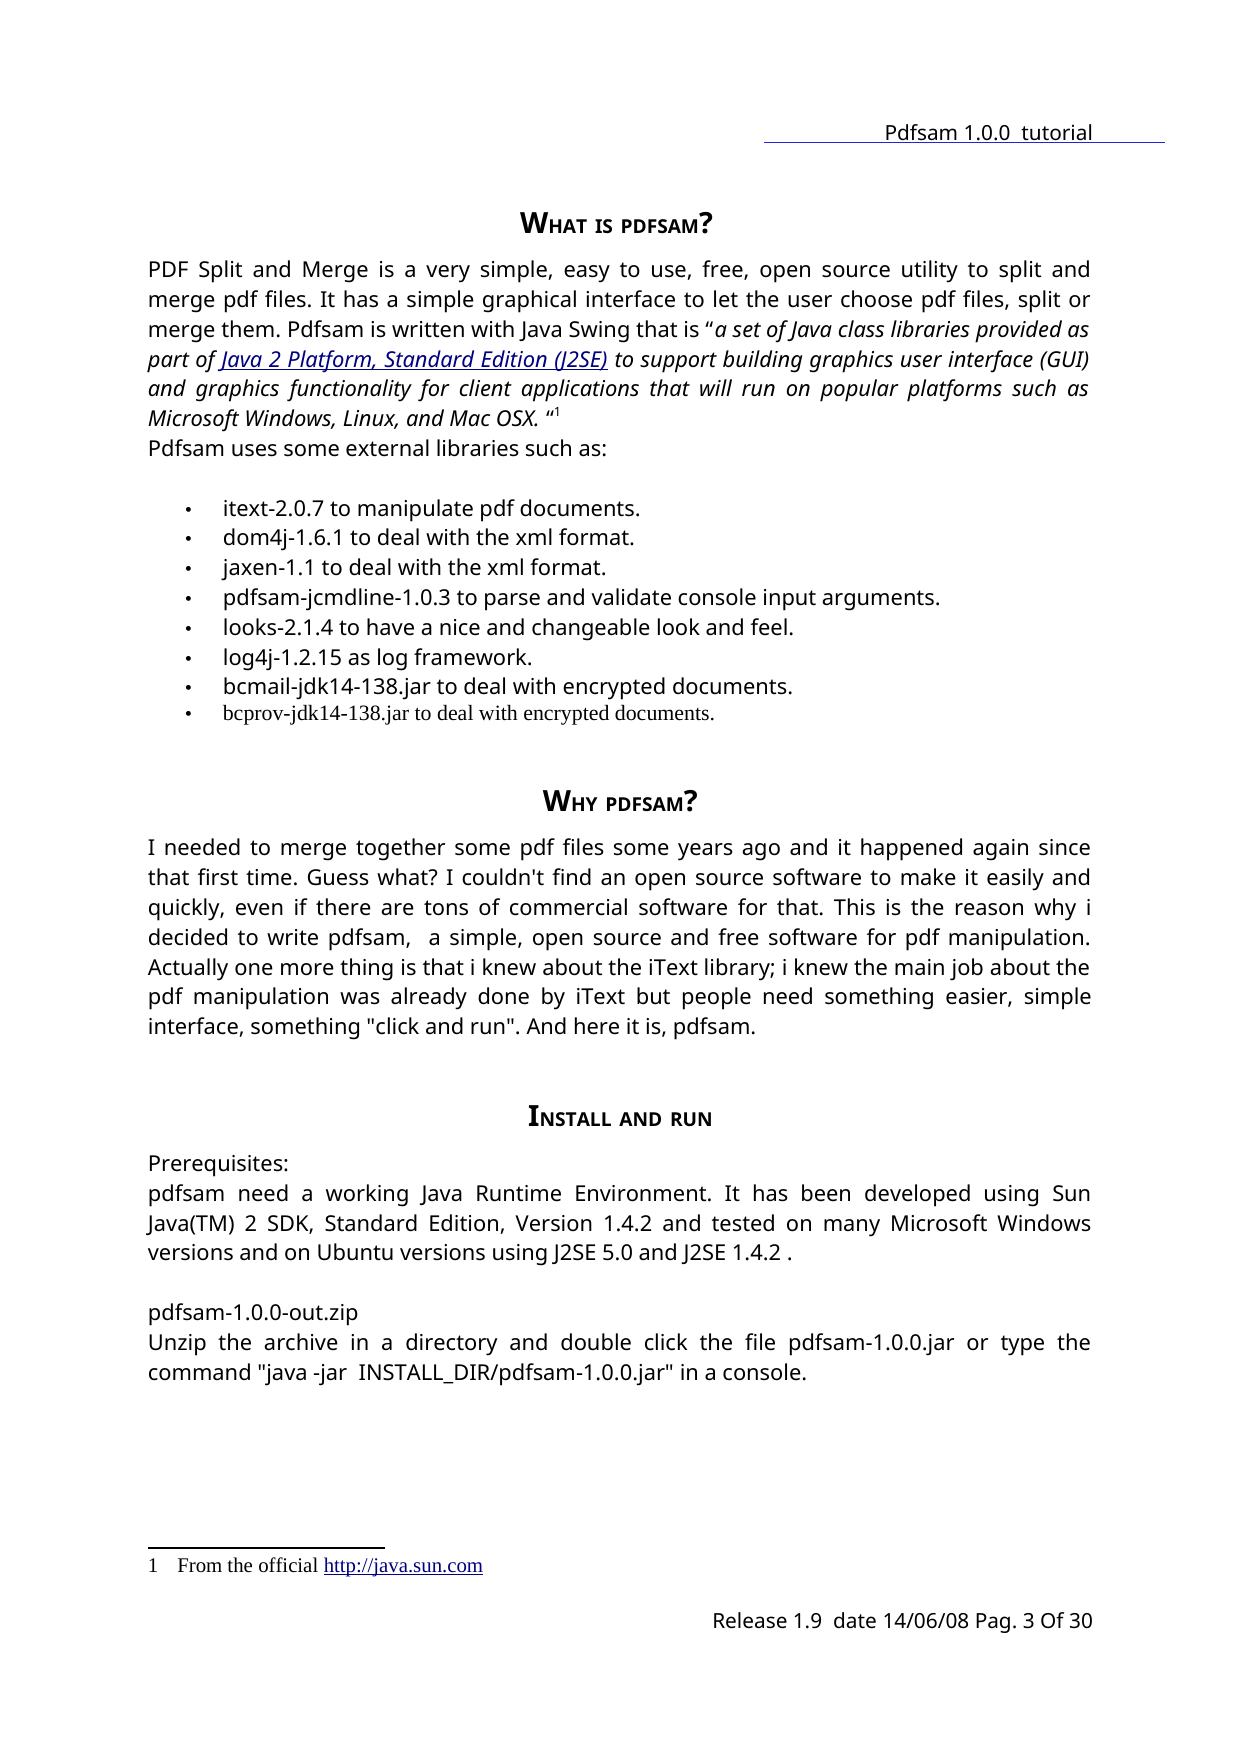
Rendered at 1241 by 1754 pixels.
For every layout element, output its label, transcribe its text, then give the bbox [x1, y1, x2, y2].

text Pdfsam uses some external libraries such as: [148, 433, 1093, 463]
list pdfsam-jcmdline-1.0.3 to parse and validate console input arguments. [185, 582, 1093, 612]
list jaxen-1.1 to deal with the xml format. [185, 552, 1093, 582]
text What is pdfsam? [148, 202, 1093, 242]
list dom4j-1.6.1 to deal with the xml format. [185, 522, 1093, 552]
text pdfsam-1.0.0-out.zip [148, 1297, 1093, 1327]
list looks-2.1.4 to have a nice and changeable look and feel. [185, 612, 1093, 642]
text Why pdfsam? [148, 780, 1093, 820]
list itext-2.0.7 to manipulate pdf documents. [185, 493, 1093, 522]
text pdfsam need a working Java Runtime Environment. It has been developed using Sun Java(TM) 2 SDK, Standard Edition, Version 1.4.2 and tested on many Microsoft Windows versions and on Ubuntu versions using J2SE 5.0 and J2SE 1.4.2 . [148, 1178, 1093, 1267]
text Install and run [148, 1096, 1093, 1135]
list log4j-1.2.15 as log framework. [185, 642, 1093, 671]
text Unzip the archive in a directory and double click the file pdfsam-1.0.0.jar or type the command "java -jar INSTALL_DIR/pdfsam-1.0.0.jar" in a console. [148, 1327, 1093, 1386]
list bcprov-jdk14-138.jar to deal with encrypted documents. [185, 701, 1093, 725]
text PDF Split and Merge is a very simple, easy to use, free, open source utility to split and merge pdf files. It has a simple graphical interface to let the user choose pdf files, split or merge them. Pdfsam is written with Java Swing that is “a set of Java class libraries provided as part of Java 2 Platform, Standard Edition (J2SE) to support building graphics user interface (GUI) and graphics functionality for client applications that will run on popular platforms such as Microsoft Windows, Linux, and Mac OSX. “ [148, 254, 1093, 433]
text From the official http://java.sun.com [148, 1554, 1093, 1577]
text Prerequisites: [148, 1148, 1093, 1178]
list bcmail-jdk14-138.jar to deal with encrypted documents. [185, 671, 1093, 701]
text I needed to merge together some pdf files some years ago and it happened again since that first time. Guess what? I couldn't find an open source software to make it easily and quickly, even if there are tons of commercial software for that. This is the reason why i decided to write pdfsam, a simple, open source and free software for pdf manipulation. Actually one more thing is that i knew about the iText library; i knew the main job about the pdf manipulation was already done by iText but people need something easier, simple interface, something "click and run". And here it is, pdfsam. [148, 832, 1093, 1041]
